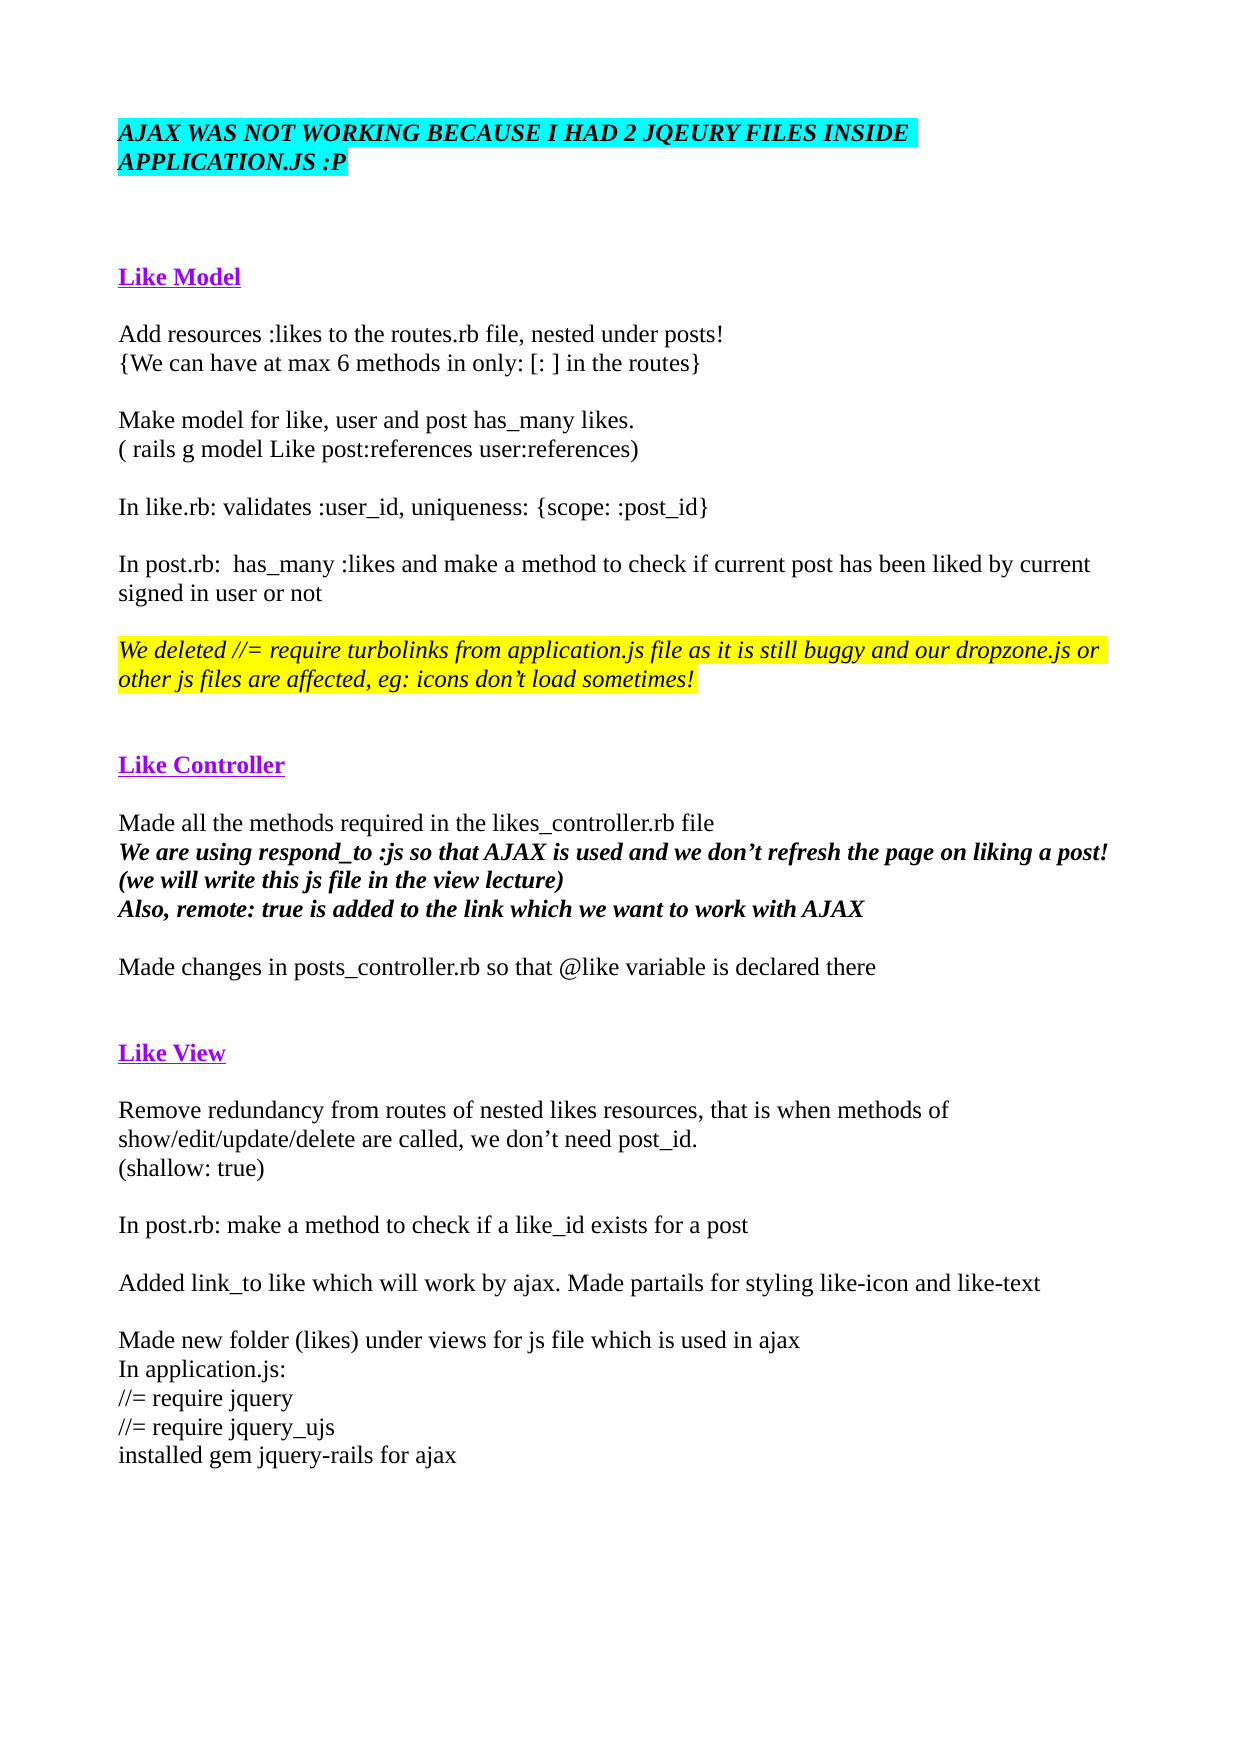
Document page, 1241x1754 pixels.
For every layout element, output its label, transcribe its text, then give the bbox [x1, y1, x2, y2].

text Like Controller [118, 751, 1122, 779]
text Made new folder (likes) under views for js file which is used in ajax [118, 1326, 1122, 1354]
text In like.rb: validates :user_id, uniqueness: {scope: :post_id} [118, 492, 1122, 521]
text Like Model [118, 262, 1122, 291]
text In post.rb: has_many :likes and make a method to check if current post has been liked by current signed in user or not [118, 549, 1122, 607]
text Added link_to like which will work by ajax. Made partails for styling like-icon and like-text [118, 1268, 1122, 1297]
text In application.js: [118, 1354, 1122, 1383]
text (we will write this js file in the view lecture) [118, 866, 1122, 894]
text AJAX WAS NOT WORKING BECAUSE I HAD 2 JQEURY FILES INSIDE APPLICATION.JS :P [118, 118, 1122, 176]
text {We can have at max 6 methods in only: [: ] in the routes} [118, 348, 1122, 377]
text Make model for like, user and post has_many likes. [118, 406, 1122, 434]
text Remove redundancy from routes of nested likes resources, that is when methods of show/edit/update/delete are called, we don’t need post_id. [118, 1096, 1122, 1153]
text Made changes in posts_controller.rb so that @like variable is declared there [118, 952, 1122, 981]
text In post.rb: make a method to check if a like_id exists for a post [118, 1211, 1122, 1239]
text installed gem jquery-rails for ajax [118, 1441, 1122, 1469]
text Made all the methods required in the likes_controller.rb file [118, 808, 1122, 837]
text //= require jquery_ujs [118, 1412, 1122, 1441]
text ( rails g model Like post:references user:references) [118, 434, 1122, 463]
text Like View [118, 1038, 1122, 1067]
text (shallow: true) [118, 1153, 1122, 1182]
text Also, remote: true is added to the link which we want to work with AJAX [118, 894, 1122, 923]
text We are using respond_to :js so that AJAX is used and we don’t refresh the page on liking a post! [118, 837, 1122, 866]
text We deleted //= require turbolinks from application.js file as it is still buggy and our dropzone.js or other js files are affected, eg: icons don’t load sometimes! [118, 636, 1122, 693]
text //= require jquery [118, 1383, 1122, 1412]
text Add resources :likes to the routes.rb file, nested under posts! [118, 319, 1122, 348]
